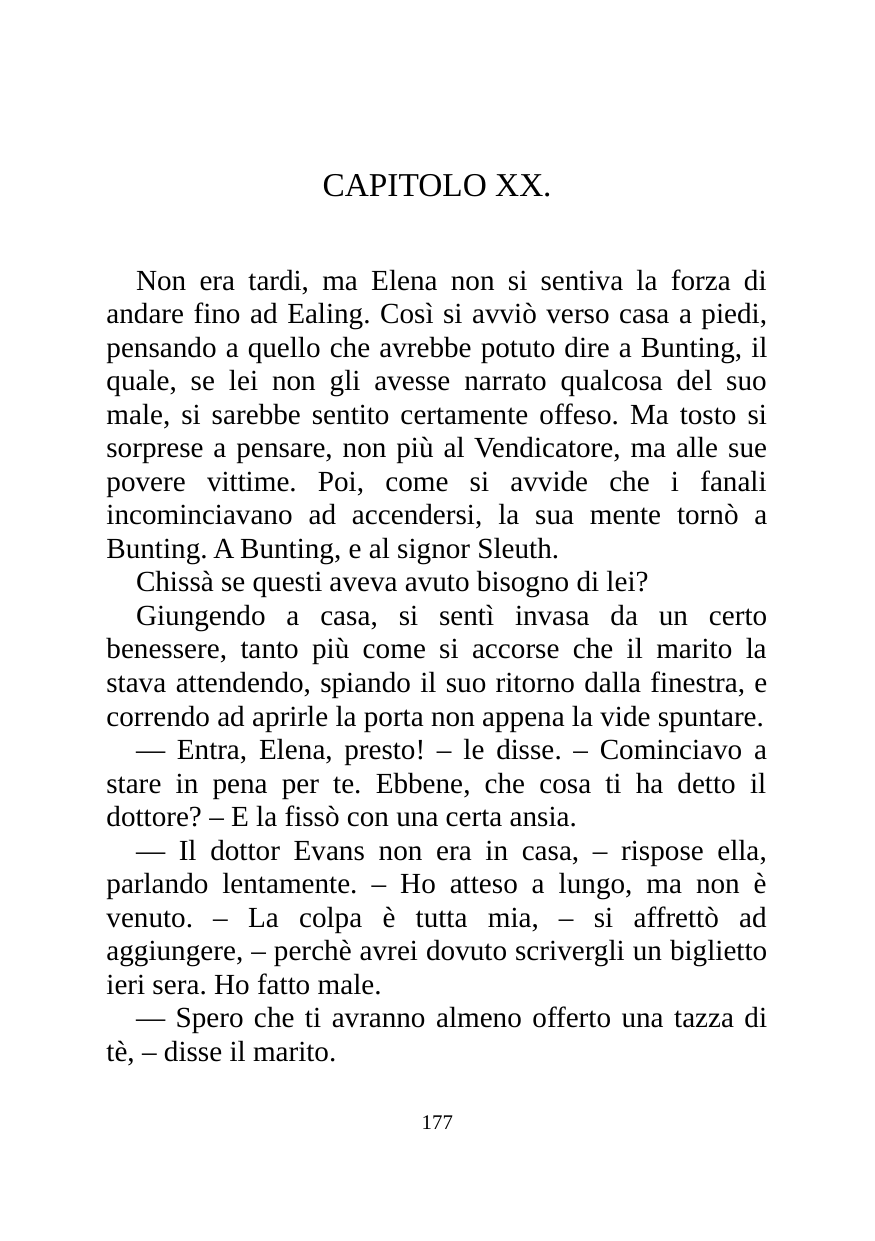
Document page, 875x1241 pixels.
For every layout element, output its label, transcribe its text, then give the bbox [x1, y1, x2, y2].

text Giungendo a casa, si sentì invasa da un certo benessere, tanto più come si accorse che il marito la stava attendendo, spiando il suo ritorno dalla finestra, e correndo ad aprirle la porta non appena la vide spuntare. [106, 598, 768, 732]
text Non era tardi, ma Elena non si sentiva la forza di andare fino ad Ealing. Così si avviò verso casa a piedi, pensando a quello che avrebbe potuto dire a Bunting, il quale, se lei non gli avesse narrato qualcosa del suo male, si sarebbe sentito certamente offeso. Ma tosto si sorprese a pensare, non più al Vendicatore, ma alle sue povere vittime. Poi, come si avvide che i fanali incominciavano ad accendersi, la sua mente tornò a Bunting. A Bunting, e al signor Sleuth. [106, 263, 768, 564]
text — Spero che ti avranno almeno offerto una tazza di tè, – disse il marito. [106, 1001, 768, 1068]
text Chissà se questi aveva avuto bisogno di lei? [106, 564, 768, 598]
text — Il dottor Evans non era in casa, – rispose ella, parlando lentamente. – Ho atteso a lungo, ma non è venuto. – La colpa è tutta mia, – si affrettò ad aggiungere, – perchè avrei dovuto scrivergli un biglietto ieri sera. Ho fatto male. [106, 833, 768, 1001]
subtitle CAPITOLO XX. [106, 165, 768, 204]
text — Entra, Elena, presto! – le disse. – Cominciavo a stare in pena per te. Ebbene, che cosa ti ha detto il dottore? – E la fissò con una certa ansia. [106, 732, 768, 833]
